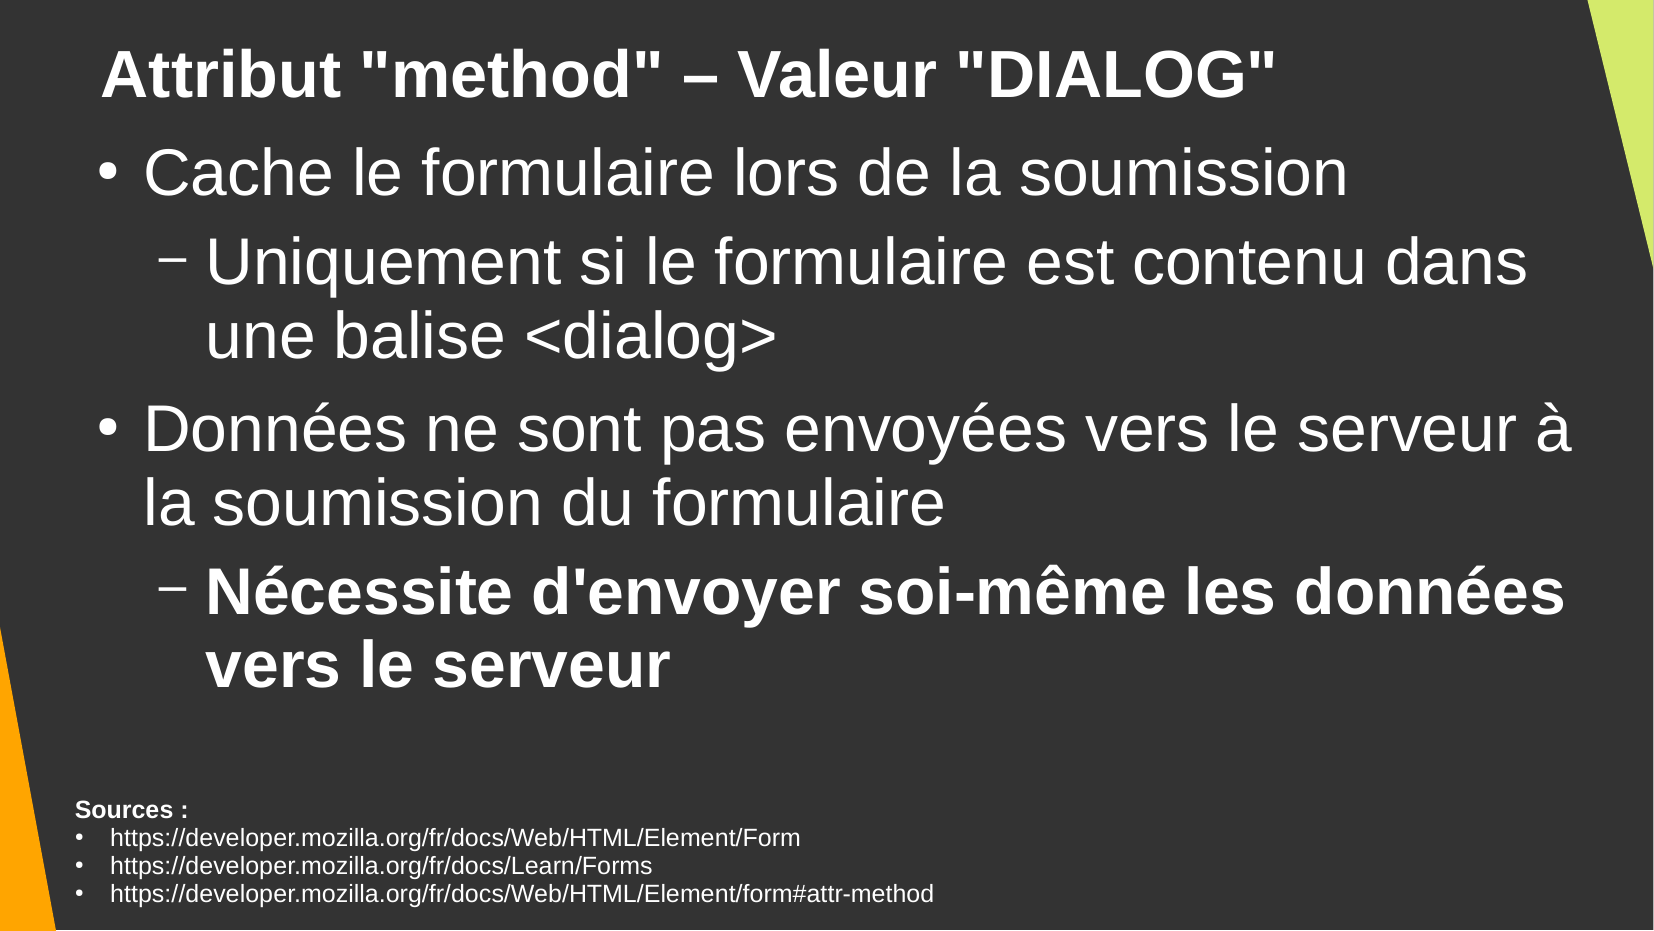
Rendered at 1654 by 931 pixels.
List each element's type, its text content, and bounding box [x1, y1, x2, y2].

list Cache le formulaire lors de la soumission Uniquement si le formulaire est contenu dans une balise <dialog> Données ne sont pas envoyées vers le serveur à la soumission du formulaire Nécessite d'envoyer soi-même les données vers le serveur [80, 135, 1605, 709]
text_box Sources : https://developer.mozilla.org/fr/docs/Web/HTML/Element/Form https://developer.mozilla.org/fr/docs/Learn/Forms https://developer.mozilla.org/fr/docs/Web/HTML/Element/form#attr-method [60, 788, 1546, 916]
title Attribut "method" – Valeur "DIALOG" [82, 37, 1571, 114]
text_box [1587, 0, 1654, 272]
text_box [0, 627, 57, 931]
